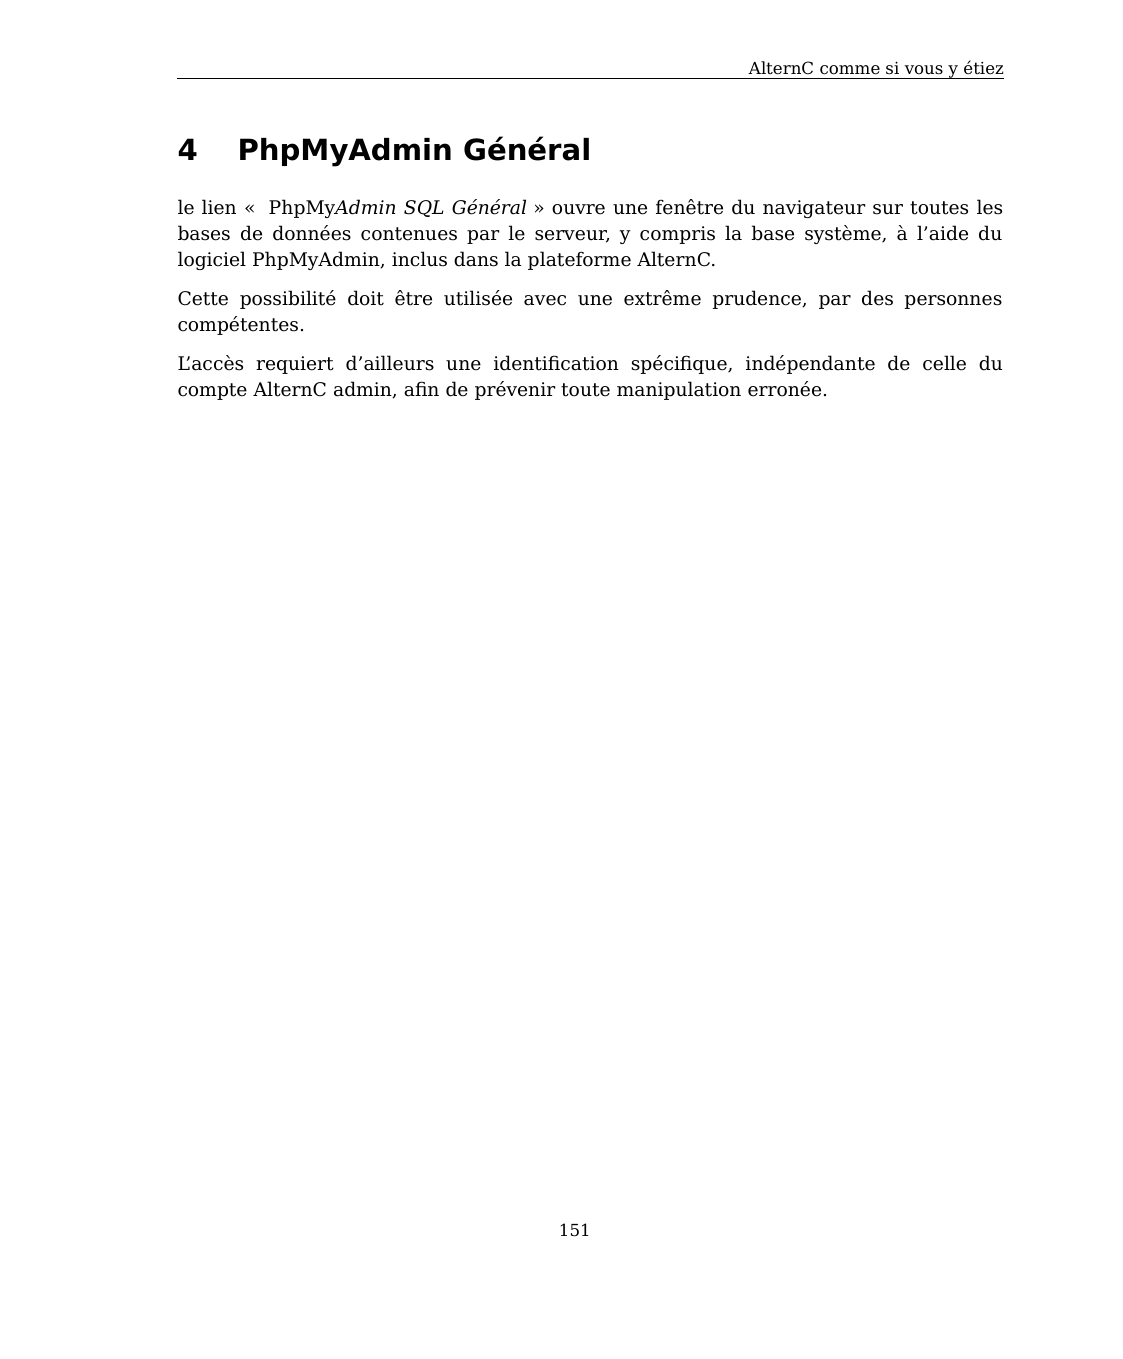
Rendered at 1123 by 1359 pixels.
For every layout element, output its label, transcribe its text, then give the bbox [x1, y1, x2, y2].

text L’accès requiert d’ailleurs une identification spécifique, indépendante de celle du compte AlternC admin, afin de prévenir toute manipulation erronée. [177, 353, 1004, 401]
text Cette possibilité doit être utilisée avec une extrême prudence, par des personnes compétentes. [177, 288, 1004, 336]
text le lien « PhpMyAdmin SQL Général » ouvre une fenêtre du navigateur sur toutes les bases de données contenues par le serveur, y compris la base système, à l’aide du logiciel PhpMyAdmin, inclus dans la plateforme AlternC. [177, 197, 1004, 271]
subtitle PhpMyAdmin Général [177, 133, 1004, 167]
